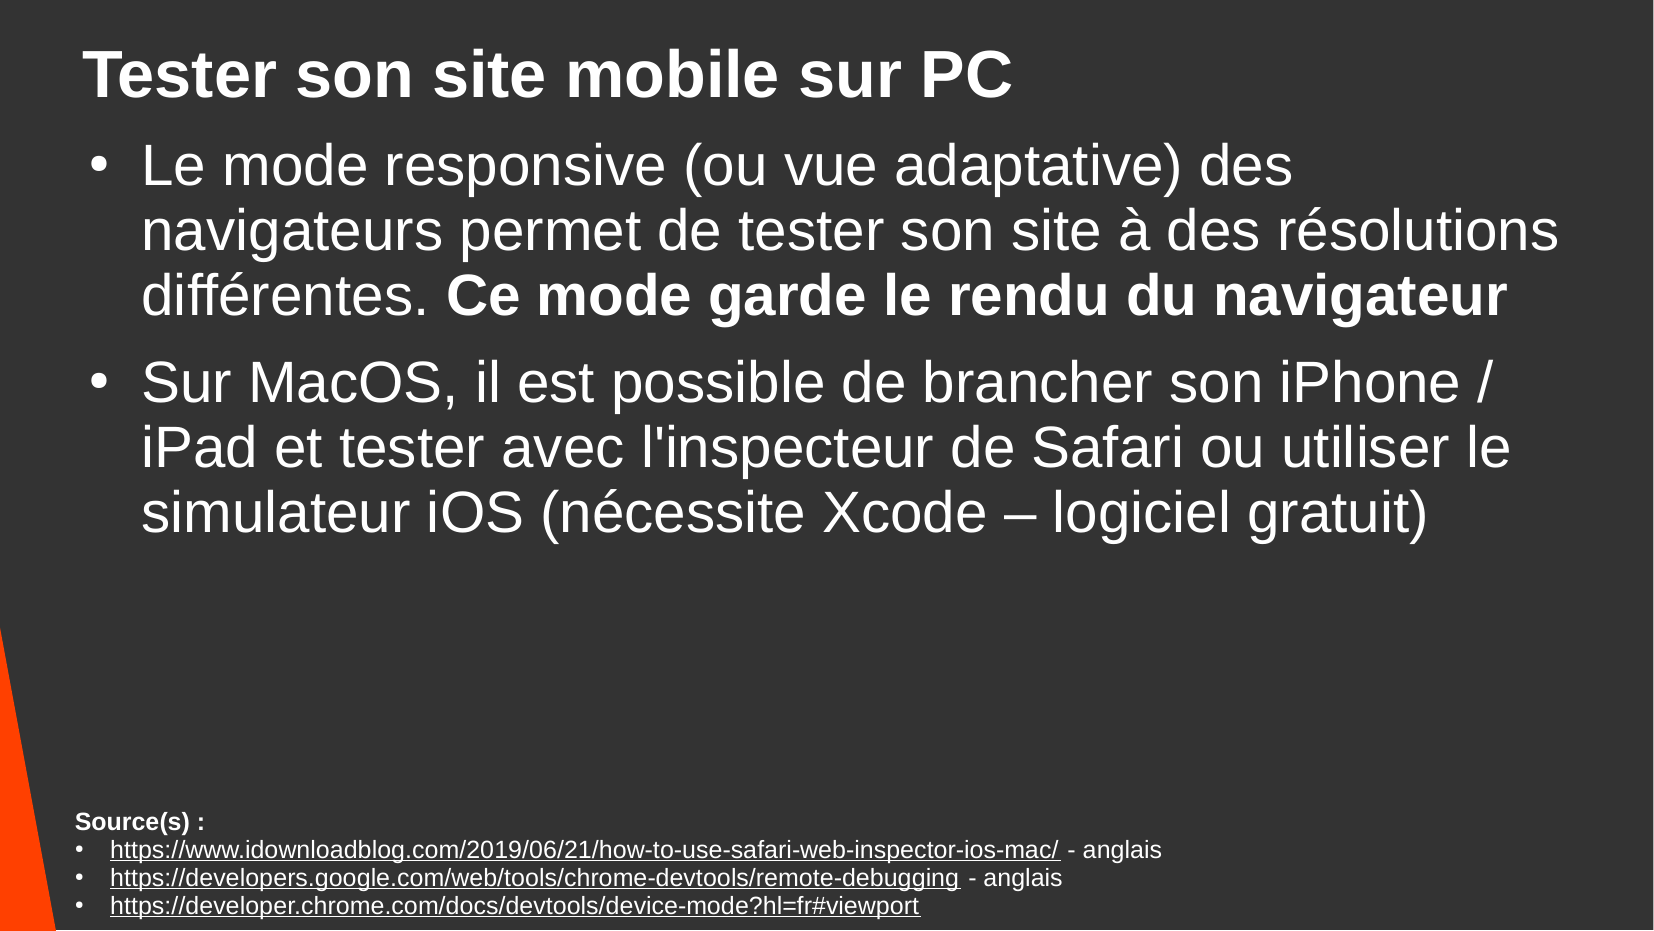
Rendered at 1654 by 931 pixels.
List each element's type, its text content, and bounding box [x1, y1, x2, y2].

list Le mode responsive (ou vue adaptative) des navigateurs permet de tester son site à des résolutions différentes. Ce mode garde le rendu du navigateur Sur MacOS, il est possible de brancher son iPhone / iPad et tester avec l'inspecteur de Safari ou utiliser le simulateur iOS (nécessite Xcode – logiciel gratuit) [70, 132, 1605, 591]
text_box Source(s) : https://www.idownloadblog.com/2019/06/21/how-to-use-safari-web-inspector-ios-mac/ - anglais https://developers.google.com/web/tools/chrome-devtools/remote-debugging - anglais https://developer.chrome.com/docs/devtools/device-mode?hl=fr#viewport [60, 800, 1217, 928]
text_box [0, 627, 56, 931]
title Tester son site mobile sur PC [82, 37, 1571, 112]
